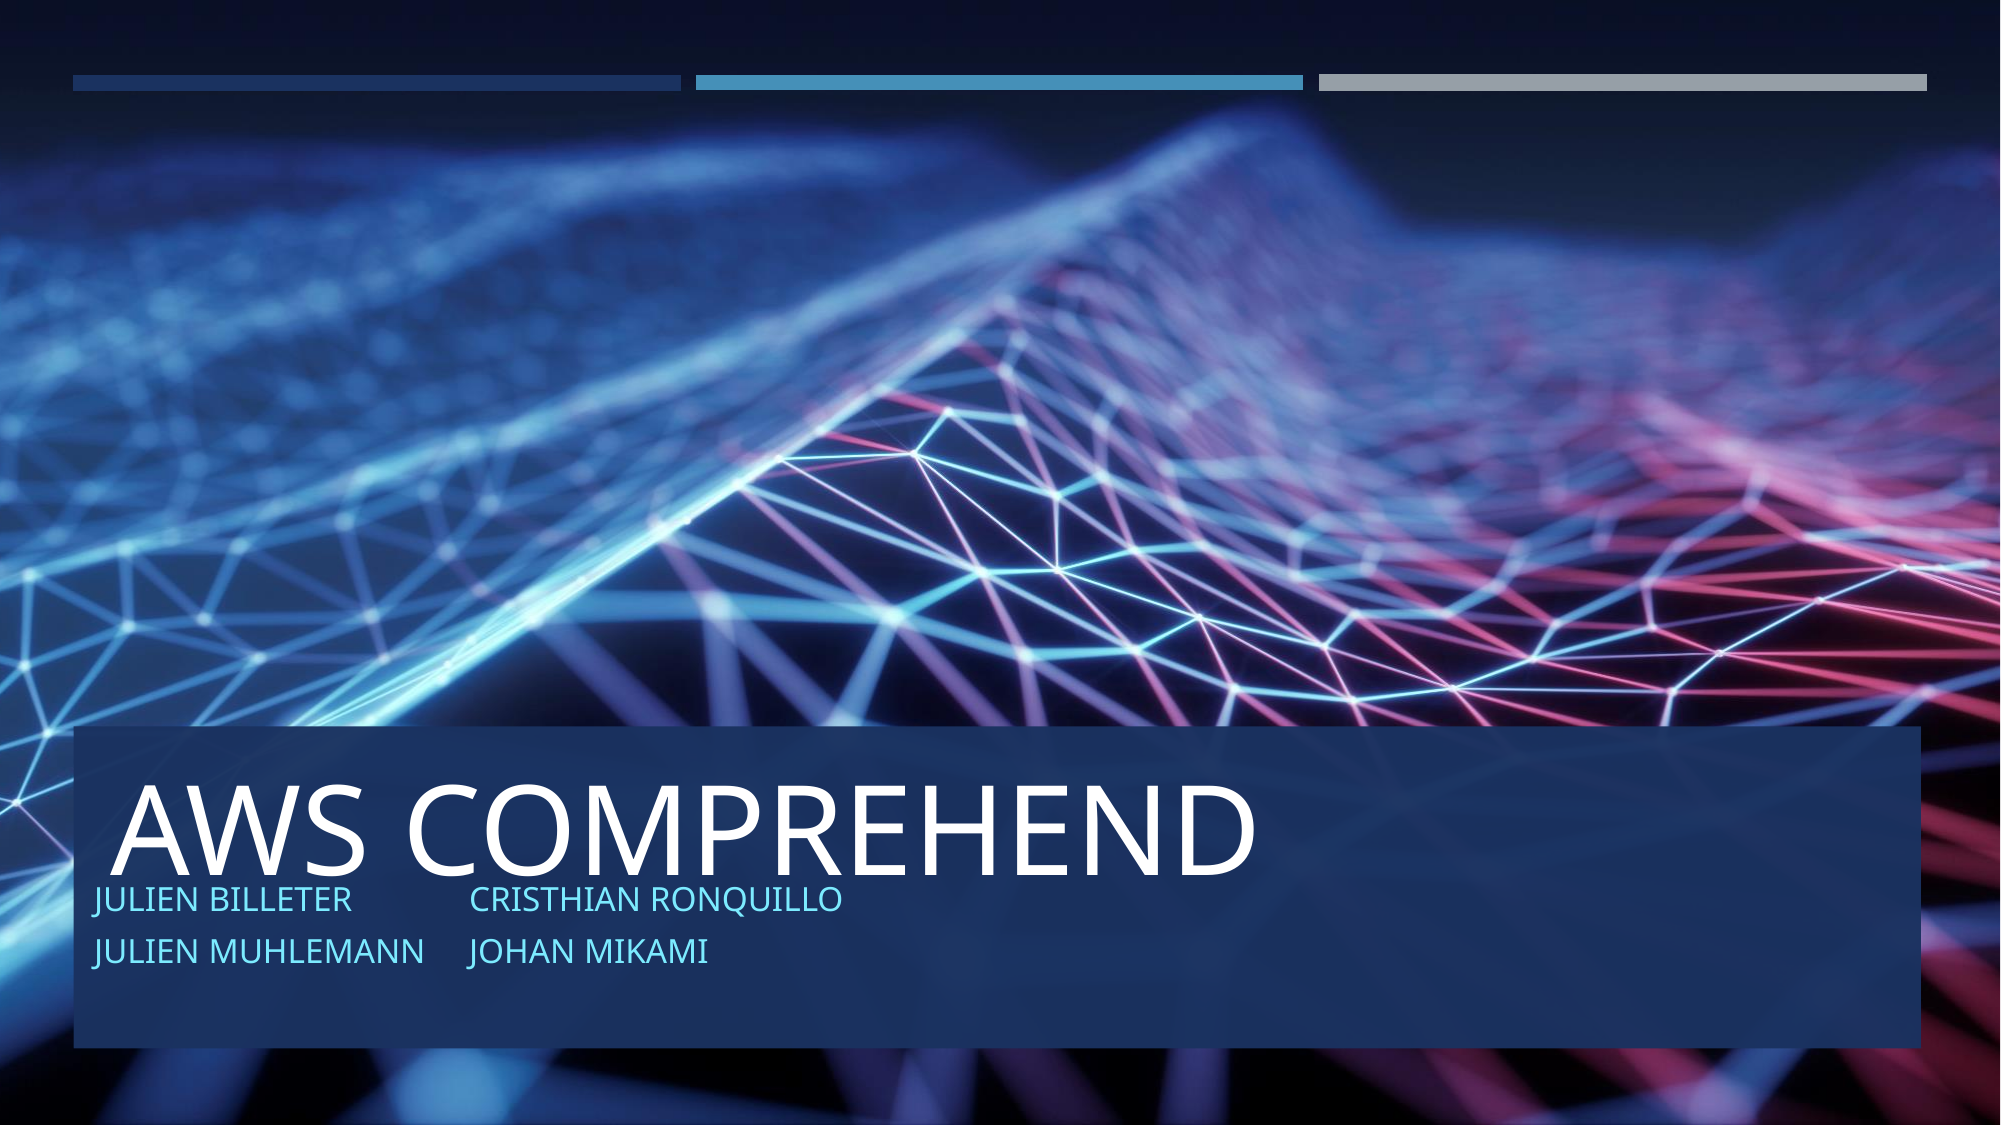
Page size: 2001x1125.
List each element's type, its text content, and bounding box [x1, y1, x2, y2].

text_box [1319, 74, 1927, 91]
text_box [73, 75, 681, 91]
title AWS Comprehend [95, 742, 1899, 890]
text_box [696, 75, 1303, 90]
text_box [74, 726, 1921, 1048]
picture [0, 0, 2000, 1125]
subtitle Julien billeter Cristhian ronquillo Julien muhlemann Johan mikami [79, 870, 1883, 1049]
